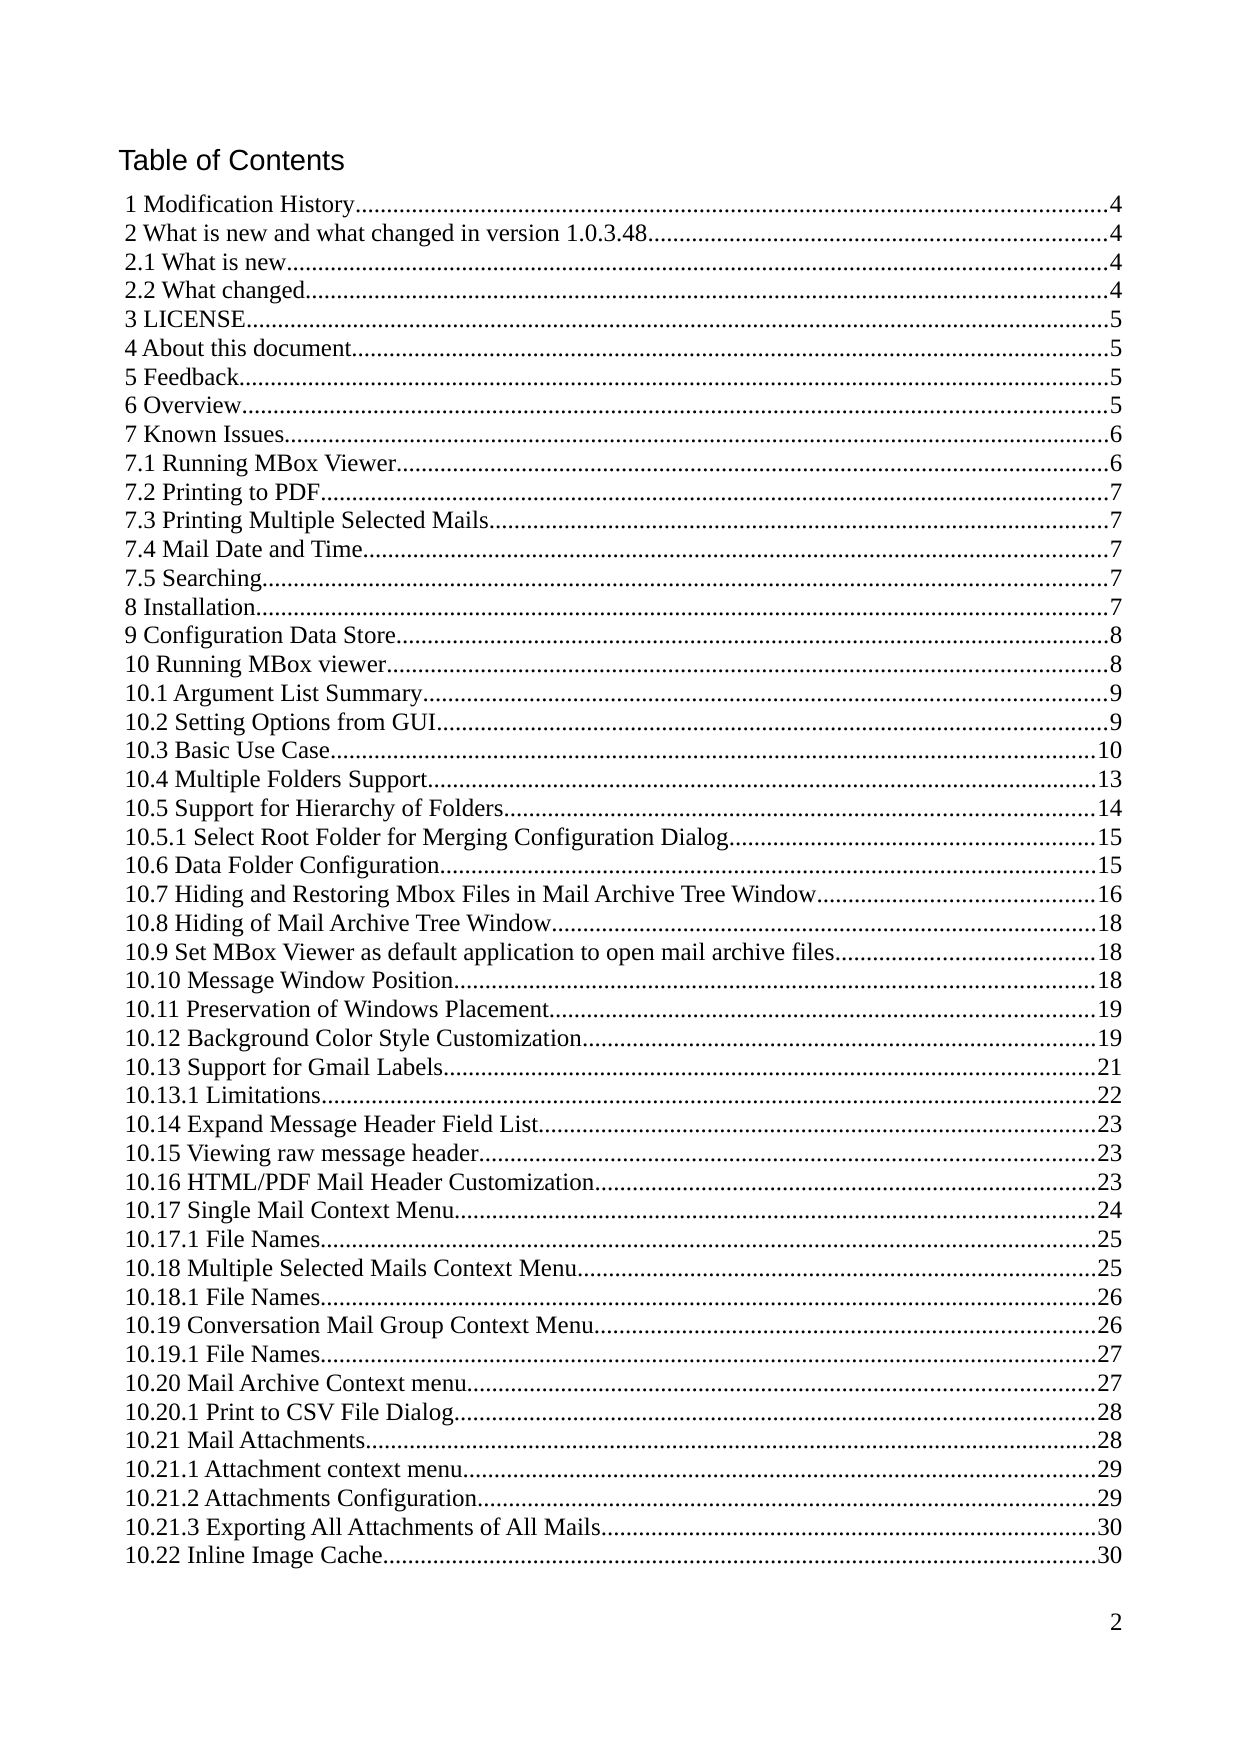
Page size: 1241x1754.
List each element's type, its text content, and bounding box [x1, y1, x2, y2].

text 2 What is new and what changed in version 1.0.3.48 4 [118, 218, 1122, 247]
text 7.1 Running MBox Viewer 6 [118, 448, 1122, 477]
text 10.19.1 File Names 27 [118, 1339, 1122, 1368]
text 10.17.1 File Names 25 [118, 1224, 1122, 1253]
text 5 Feedback 5 [118, 362, 1122, 390]
text 7.4 Mail Date and Time 7 [118, 534, 1122, 563]
text 10.20 Mail Archive Context menu 27 [118, 1368, 1122, 1397]
text 10.20.1 Print to CSV File Dialog 28 [118, 1397, 1122, 1425]
text 10.17 Single Mail Context Menu 24 [118, 1195, 1122, 1224]
text 10.2 Setting Options from GUI 9 [118, 707, 1122, 735]
text 10.21 Mail Attachments 28 [118, 1425, 1122, 1454]
text 10.13 Support for Gmail Labels 21 [118, 1052, 1122, 1080]
text 10 Running MBox viewer 8 [118, 649, 1122, 678]
text 7.2 Printing to PDF 7 [118, 477, 1122, 505]
text 1 Modification History 4 [118, 189, 1122, 218]
text 10.6 Data Folder Configuration 15 [118, 850, 1122, 879]
text 10.12 Background Color Style Customization 19 [118, 1023, 1122, 1052]
text 10.9 Set MBox Viewer as default application to open mail archive files 18 [118, 937, 1122, 965]
subtitle Table of Contents [118, 143, 1122, 177]
text 10.10 Message Window Position 18 [118, 965, 1122, 994]
text 2.1 What is new 4 [118, 247, 1122, 275]
text 6 Overview 5 [118, 390, 1122, 419]
text 10.5.1 Select Root Folder for Merging Configuration Dialog 15 [118, 822, 1122, 850]
text 10.14 Expand Message Header Field List 23 [118, 1109, 1122, 1138]
text 10.21.3 Exporting All Attachments of All Mails 30 [118, 1512, 1122, 1540]
text 10.21.1 Attachment context menu 29 [118, 1454, 1122, 1483]
text 10.22 Inline Image Cache 30 [118, 1540, 1122, 1569]
text 10.15 Viewing raw message header 23 [118, 1138, 1122, 1167]
text 4 About this document 5 [118, 333, 1122, 362]
text 7 Known Issues 6 [118, 419, 1122, 448]
text 10.8 Hiding of Mail Archive Tree Window 18 [118, 908, 1122, 937]
text 10.7 Hiding and Restoring Mbox Files in Mail Archive Tree Window 16 [118, 879, 1122, 908]
text 7.3 Printing Multiple Selected Mails 7 [118, 505, 1122, 534]
text 10.19 Conversation Mail Group Context Menu 26 [118, 1310, 1122, 1339]
text 10.11 Preservation of Windows Placement 19 [118, 994, 1122, 1023]
text 10.13.1 Limitations 22 [118, 1080, 1122, 1109]
text 10.16 HTML/PDF Mail Header Customization 23 [118, 1167, 1122, 1195]
text 10.21.2 Attachments Configuration 29 [118, 1483, 1122, 1512]
text 8 Installation 7 [118, 592, 1122, 620]
text 9 Configuration Data Store 8 [118, 620, 1122, 649]
text 10.18 Multiple Selected Mails Context Menu 25 [118, 1253, 1122, 1282]
text 10.3 Basic Use Case 10 [118, 735, 1122, 764]
text 10.1 Argument List Summary 9 [118, 678, 1122, 707]
text 10.4 Multiple Folders Support 13 [118, 764, 1122, 793]
text 3 LICENSE 5 [118, 304, 1122, 333]
text 10.5 Support for Hierarchy of Folders 14 [118, 793, 1122, 822]
text 2.2 What changed 4 [118, 275, 1122, 304]
text 7.5 Searching 7 [118, 563, 1122, 592]
text 10.18.1 File Names 26 [118, 1282, 1122, 1310]
